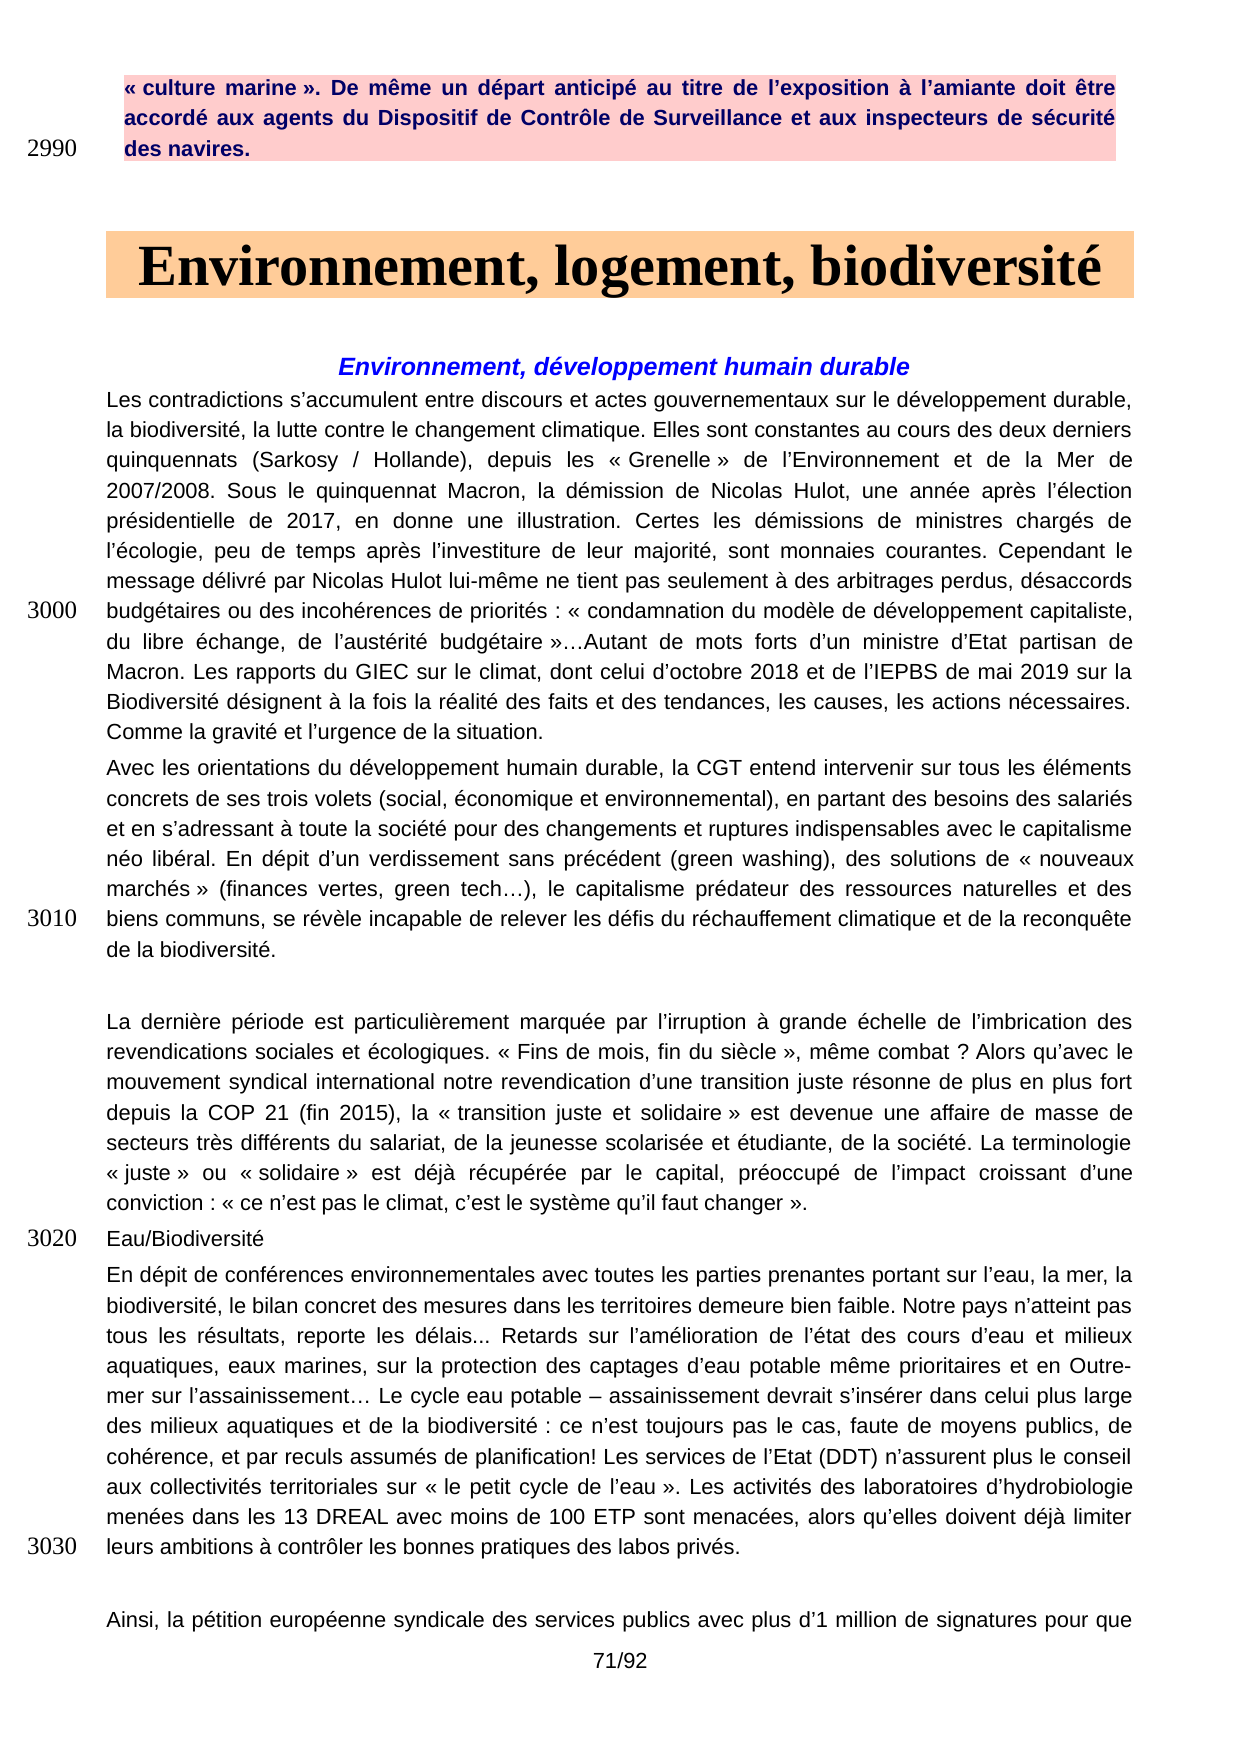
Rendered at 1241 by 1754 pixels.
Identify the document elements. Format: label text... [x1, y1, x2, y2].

text Les contradictions s’accumulent entre discours et actes gouvernementaux sur le développement durable, la biodiversité, la lutte contre le changement climatique. Elles sont constantes au cours des deux derniers quinquennats (Sarkosy / Hollande), depuis les « Grenelle » de l’Environnement et de la Mer de 2007/2008. Sous le quinquennat Macron, la démission de Nicolas Hulot, une année après l’élection présidentielle de 2017, en donne une illustration. Certes les démissions de ministres chargés de l’écologie, peu de temps après l’investiture de leur majorité, sont monnaies courantes. Cependant le message délivré par Nicolas Hulot lui-même ne tient pas seulement à des arbitrages perdus, désaccords budgétaires ou des incohérences de priorités : « condamnation du modèle de développement capitaliste, du libre échange, de l’austérité budgétaire »…Autant de mots forts d’un ministre d’Etat partisan de Macron. Les rapports du GIEC sur le climat, dont celui d’octobre 2018 et de l’IEPBS de mai 2019 sur la Biodiversité désignent à la fois la réalité des faits et des tendances, les causes, les actions nécessaires. Comme la gravité et l’urgence de la situation. [106, 387, 1134, 744]
text En dépit de conférences environnementales avec toutes les parties prenantes portant sur l’eau, la mer, la biodiversité, le bilan concret des mesures dans les territoires demeure bien faible. Notre pays n’atteint pas tous les résultats, reporte les délais... Retards sur l’amélioration de l’état des cours d’eau et milieux aquatiques, eaux marines, sur la protection des captages d’eau potable même prioritaires et en Outre-mer sur l’assainissement… Le cycle eau potable – assainissement devrait s’insérer dans celui plus large des milieux aquatiques et de la biodiversité : ce n’est toujours pas le cas, faute de moyens publics, de cohérence, et par reculs assumés de planification! Les services de l’Etat (DDT) n’assurent plus le conseil aux collectivités territoriales sur « le petit cycle de l’eau ». Les activités des laboratoires d’hydrobiologie menées dans les 13 DREAL avec moins de 100 ETP sont menacées, alors qu’elles doivent déjà limiter leurs ambitions à contrôler les bonnes pratiques des labos privés. [106, 1262, 1134, 1559]
text Avec les orientations du développement humain durable, la CGT entend intervenir sur tous les éléments concrets de ses trois volets (social, économique et environnemental), en partant des besoins des salariés et en s’adressant à toute la société pour des changements et ruptures indispensables avec le capitalisme néo libéral. En dépit d’un verdissement sans précédent (green washing), des solutions de « nouveaux marchés » (finances vertes, green tech…), le capitalisme prédateur des ressources naturelles et des biens communs, se révèle incapable de relever les défis du réchauffement climatique et de la reconquête de la biodiversité. [106, 755, 1134, 962]
text « culture marine ». De même un départ anticipé au titre de l’exposition à l’amiante doit être accordé aux agents du Dispositif de Contrôle de Surveillance et aux inspecteurs de sécurité des navires. [124, 75, 1116, 161]
subtitle Environnement, développement humain durable [124, 352, 1134, 381]
text Eau/Biodiversité [106, 1226, 1134, 1251]
subtitle Environnement, logement, biodiversité [106, 231, 1134, 298]
text La dernière période est particulièrement marquée par l’irruption à grande échelle de l’imbrication des revendications sociales et écologiques. « Fins de mois, fin du siècle », même combat ? Alors qu’avec le mouvement syndical international notre revendication d’une transition juste résonne de plus en plus fort depuis la COP 21 (fin 2015), la « transition juste et solidaire » est devenue une affaire de masse de secteurs très différents du salariat, de la jeunesse scolarisée et étudiante, de la société. La terminologie « juste » ou « solidaire » est déjà récupérée par le capital, préoccupé de l’impact croissant d’une conviction : « ce n’est pas le climat, c’est le système qu’il faut changer ». [106, 1009, 1134, 1215]
text Ainsi, la pétition européenne syndicale des services publics avec plus d’1 million de signatures pour que [106, 1607, 1134, 1632]
